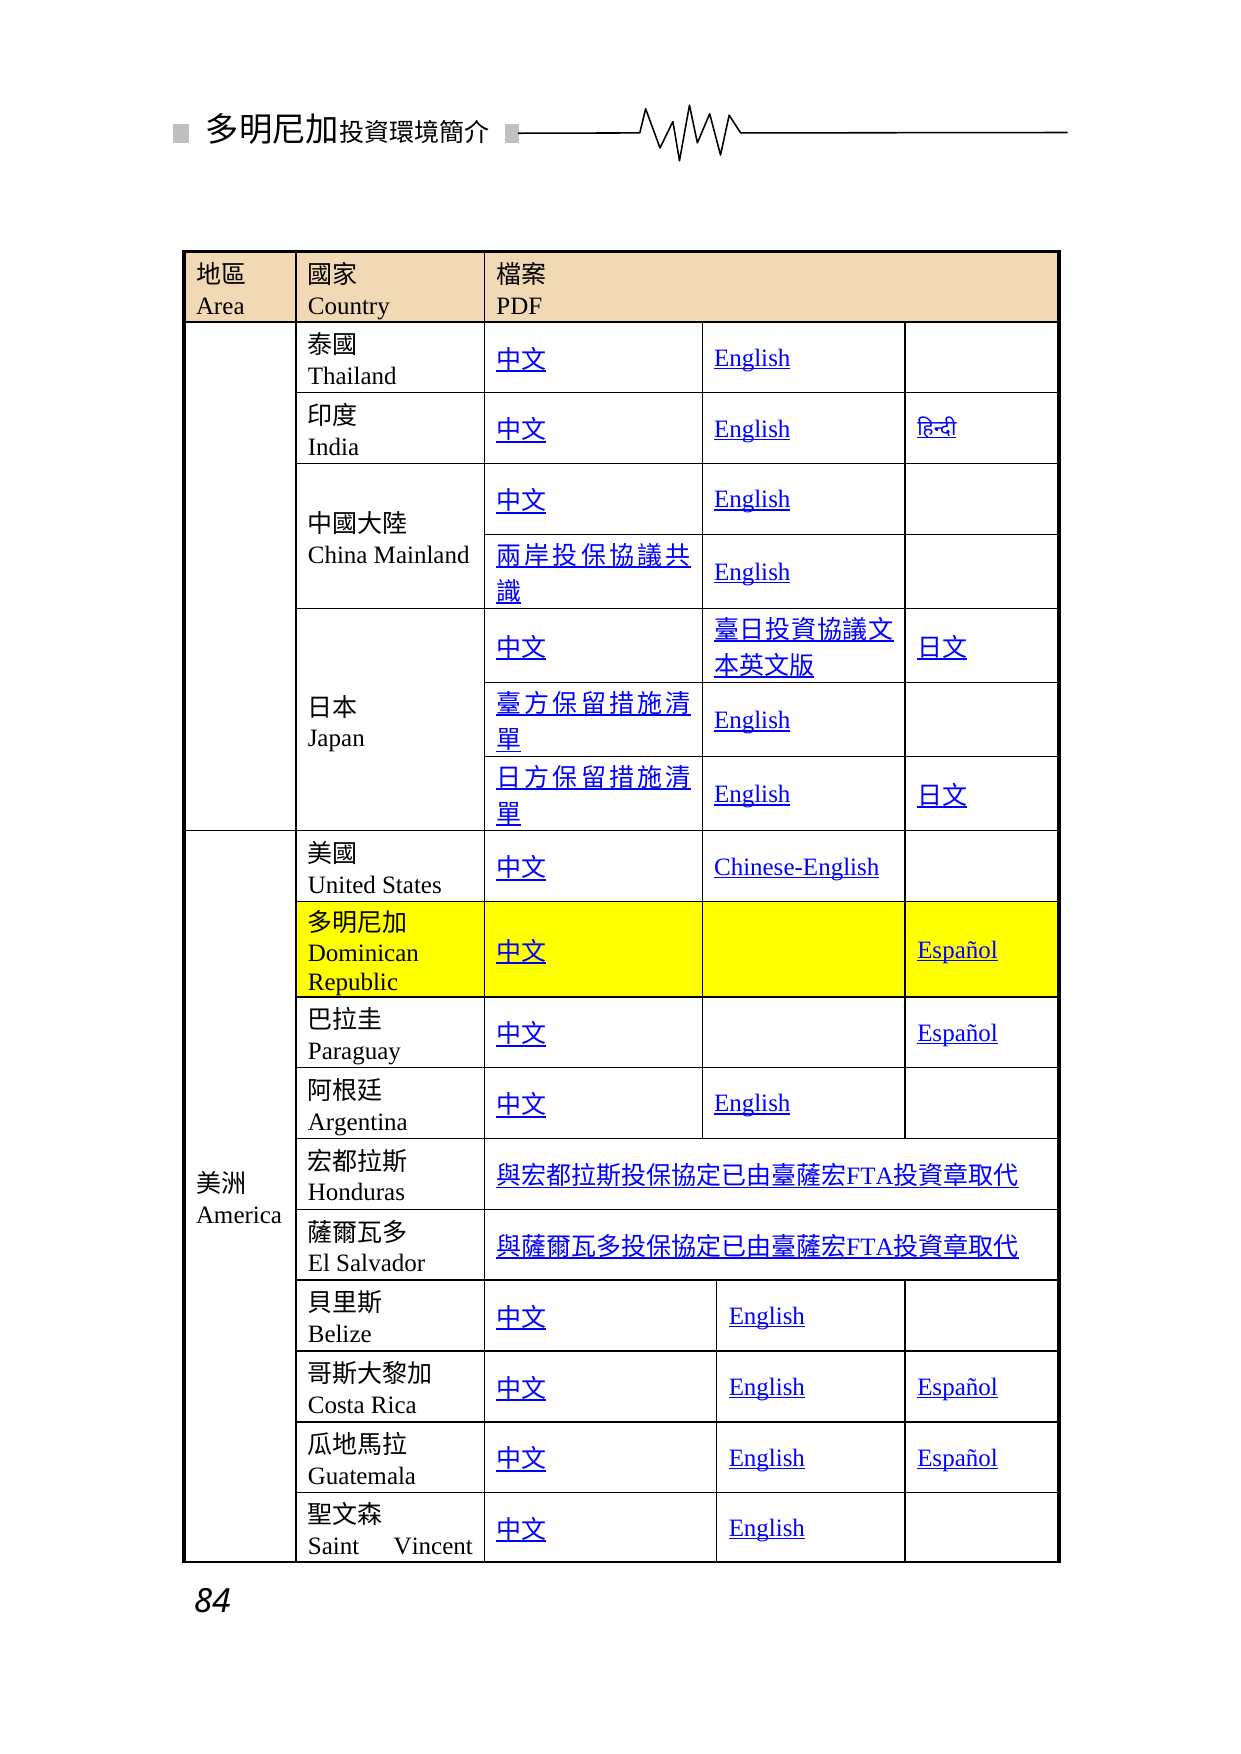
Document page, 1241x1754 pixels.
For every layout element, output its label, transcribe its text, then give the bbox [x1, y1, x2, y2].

table_cell [906, 464, 1057, 533]
table_cell Español [906, 1423, 1057, 1492]
table_cell 日本 Japan [297, 609, 484, 830]
table_cell English [703, 323, 904, 392]
table_cell 中文 [485, 464, 702, 533]
table_cell 阿根廷 Argentina [297, 1068, 484, 1138]
table_cell English [717, 1352, 904, 1421]
table_cell Chinese-English [703, 831, 904, 901]
table_cell [906, 683, 1057, 756]
table_cell [703, 998, 904, 1067]
table_header 國家 Country [297, 253, 484, 321]
table_cell 與薩爾瓦多投保協定已由臺薩宏FTA投資章取代 [485, 1210, 1057, 1279]
table_cell 臺日投資協議文本英文版 [703, 609, 904, 682]
table_cell 日文 [906, 609, 1057, 682]
table_cell English [703, 393, 904, 463]
table_cell 中文 [485, 998, 702, 1067]
table_cell 中文 [485, 1068, 702, 1138]
table_cell 美國 United States [297, 831, 484, 901]
table_cell 美洲 America [186, 831, 295, 1561]
table_cell 聖文森 Saint Vincent [297, 1493, 484, 1561]
table_cell 中文 [485, 1281, 716, 1350]
table_cell 臺方保留措施清單 [485, 683, 702, 756]
table_cell हिन्दी [906, 393, 1057, 463]
table_cell 多明尼加 Dominican Republic [297, 902, 484, 996]
table_cell [906, 323, 1057, 392]
table_cell 日方保留措施清單 [485, 757, 702, 830]
table_header 檔案 PDF [485, 253, 1057, 321]
table_cell 宏都拉斯 Honduras [297, 1139, 484, 1208]
table_cell 中文 [485, 1423, 716, 1492]
table_cell English [703, 535, 904, 608]
table_cell 中文 [485, 831, 702, 901]
table_cell English [703, 1068, 904, 1138]
table_cell 瓜地馬拉 Guatemala [297, 1423, 484, 1492]
table_cell 中文 [485, 323, 702, 392]
table_cell 中文 [485, 902, 702, 996]
table_cell 中文 [485, 1493, 716, 1561]
table_cell 貝里斯 Belize [297, 1281, 484, 1350]
table_cell English [717, 1493, 904, 1561]
table_cell [186, 323, 295, 830]
table_cell 日文 [906, 757, 1057, 830]
table_cell 兩岸投保協議共識 [485, 535, 702, 608]
table_cell 中文 [485, 393, 702, 463]
table_cell Español [906, 1352, 1057, 1421]
table_cell [906, 535, 1057, 608]
table_cell 巴拉圭 Paraguay [297, 998, 484, 1067]
table_header 地區 Area [186, 253, 295, 321]
table_cell English [717, 1423, 904, 1492]
table_cell 印度 India [297, 393, 484, 463]
table_cell [703, 902, 904, 996]
table_cell 薩爾瓦多 El Salvador [297, 1210, 484, 1279]
table_cell English [717, 1281, 904, 1350]
table_cell 與宏都拉斯投保協定已由臺薩宏FTA投資章取代 [485, 1139, 1057, 1208]
table_cell 哥斯大黎加 Costa Rica [297, 1352, 484, 1421]
table_cell English [703, 464, 904, 533]
table_cell 中文 [485, 609, 702, 682]
table_cell 泰國 Thailand [297, 323, 484, 392]
table_cell Español [906, 998, 1057, 1067]
table_cell 中文 [485, 1352, 716, 1421]
table_cell [906, 831, 1057, 901]
table_cell [906, 1281, 1057, 1350]
table_cell [906, 1493, 1057, 1561]
table_cell English [703, 683, 904, 756]
table_cell [906, 1068, 1057, 1138]
table_cell Español [906, 902, 1057, 996]
table_cell 中國大陸 China Mainland [297, 464, 484, 608]
table_cell English [703, 757, 904, 830]
